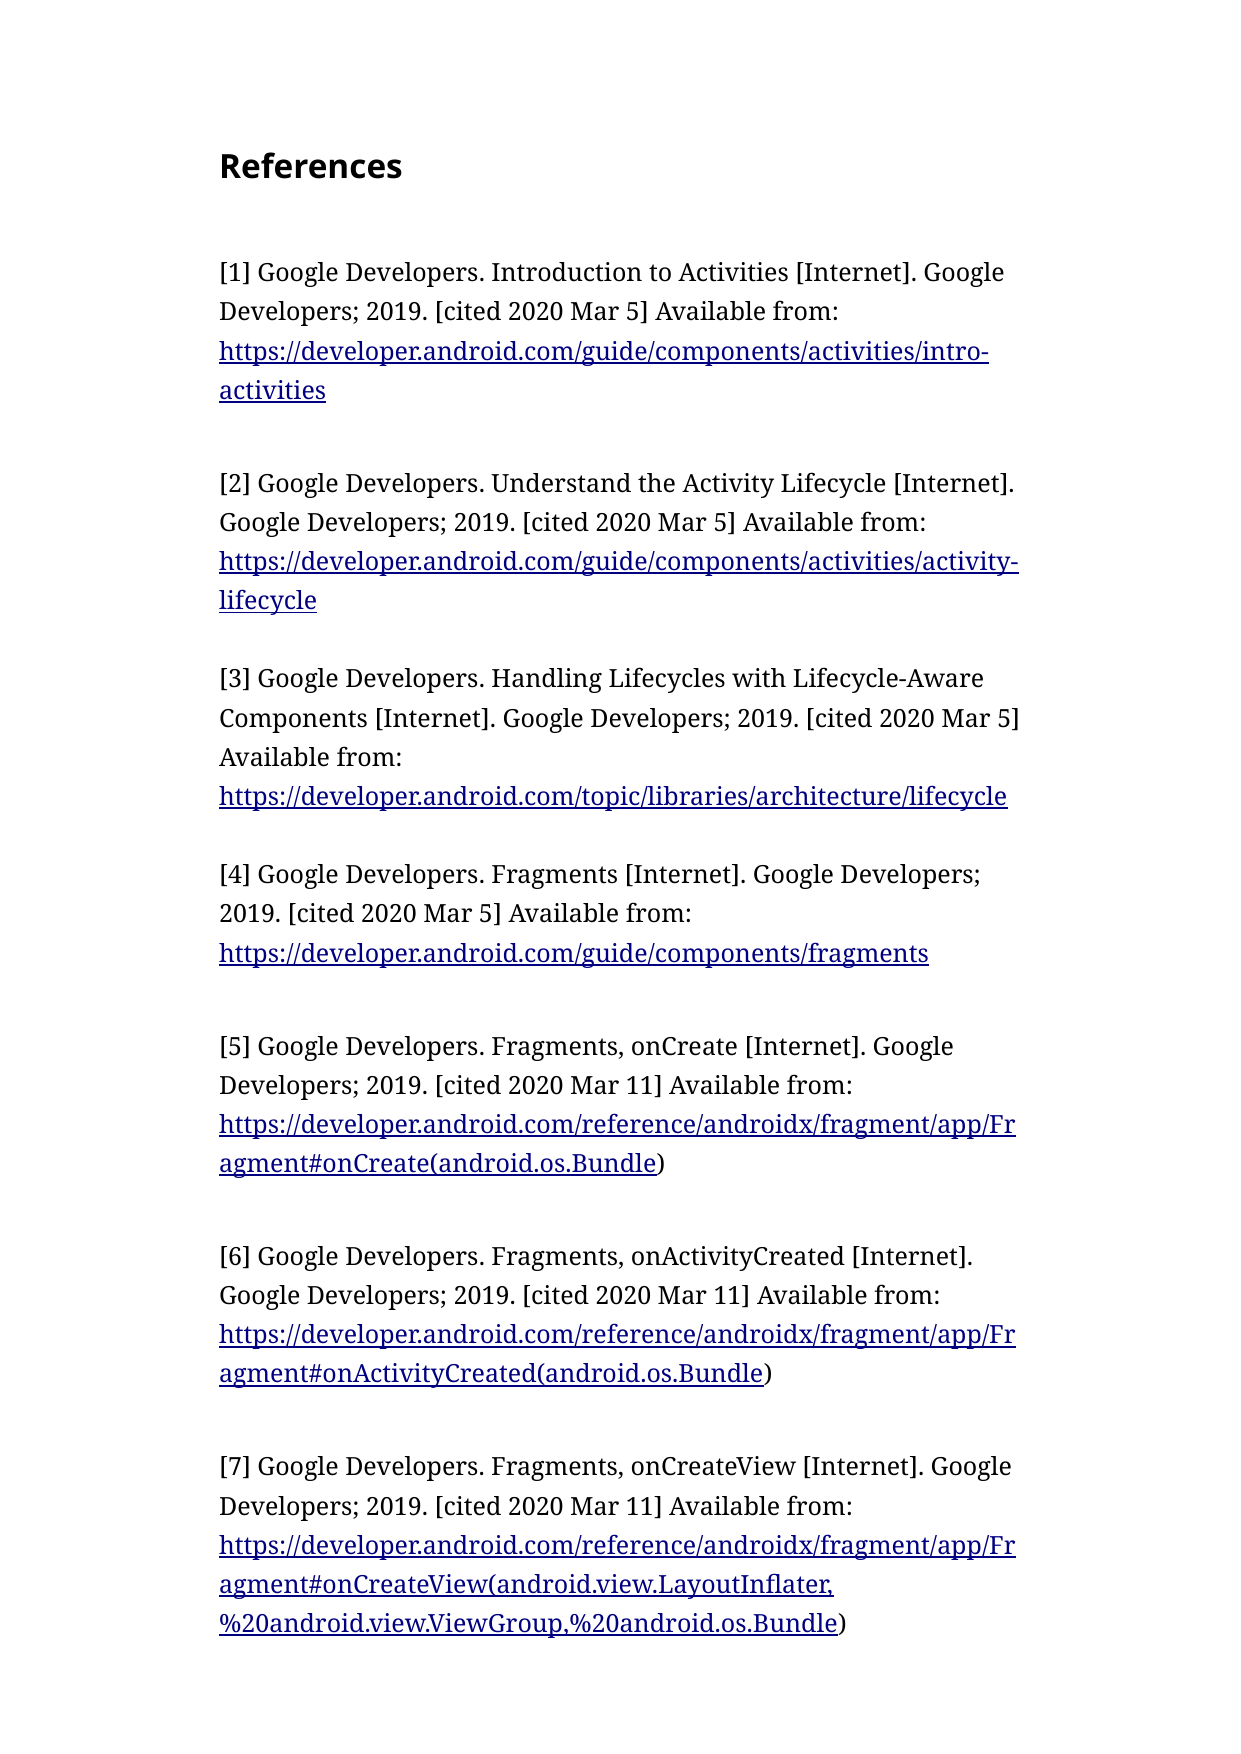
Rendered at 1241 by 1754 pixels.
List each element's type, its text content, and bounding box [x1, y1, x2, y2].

text [5] Google Developers. Fragments, onCreate [Internet]. Google Developers; 2019. [cited 2020 Mar 11] Available from: https://developer.android.com/reference/androidx/fragment/app/Fragment#onCreate(android.os.Bundle) [219, 1028, 1022, 1219]
text [6] Google Developers. Fragments, onActivityCreated [Internet]. Google Developers; 2019. [cited 2020 Mar 11] Available from: https://developer.android.com/reference/androidx/fragment/app/Fragment#onActivityCreated(android.os.Bundle) [219, 1238, 1022, 1429]
text [2] Google Developers. Understand the Activity Lifecycle [Internet]. Google Developers; 2019. [cited 2020 Mar 5] Available from: https://developer.android.com/guide/components/activities/activity-lifecycle [3] Google Developers. Handling Lifecycles with Lifecycle-Aware Components [Internet]. Google Developers; 2019. [cited 2020 Mar 5] Available from: https://developer.android.com/topic/libraries/architecture/lifecycle [4] Google Developers. Fragments [Internet]. Google Developers; 2019. [cited 2020 Mar 5] Available from: https://developer.android.com/guide/components/fragments [219, 426, 1022, 1008]
text [1] Google Developers. Introduction to Activities [Internet]. Google Developers; 2019. [cited 2020 Mar 5] Available from: https://developer.android.com/guide/components/activities/intro-activities [219, 255, 1022, 406]
subtitle References [219, 143, 1022, 188]
text [7] Google Developers. Fragments, onCreateView [Internet]. Google Developers; 2019. [cited 2020 Mar 11] Available from: https://developer.android.com/reference/androidx/fragment/app/Fragment#onCreateView(android.view.LayoutInflater,%20android.view.ViewGroup,%20android.os.Bundle) [219, 1449, 1022, 1640]
